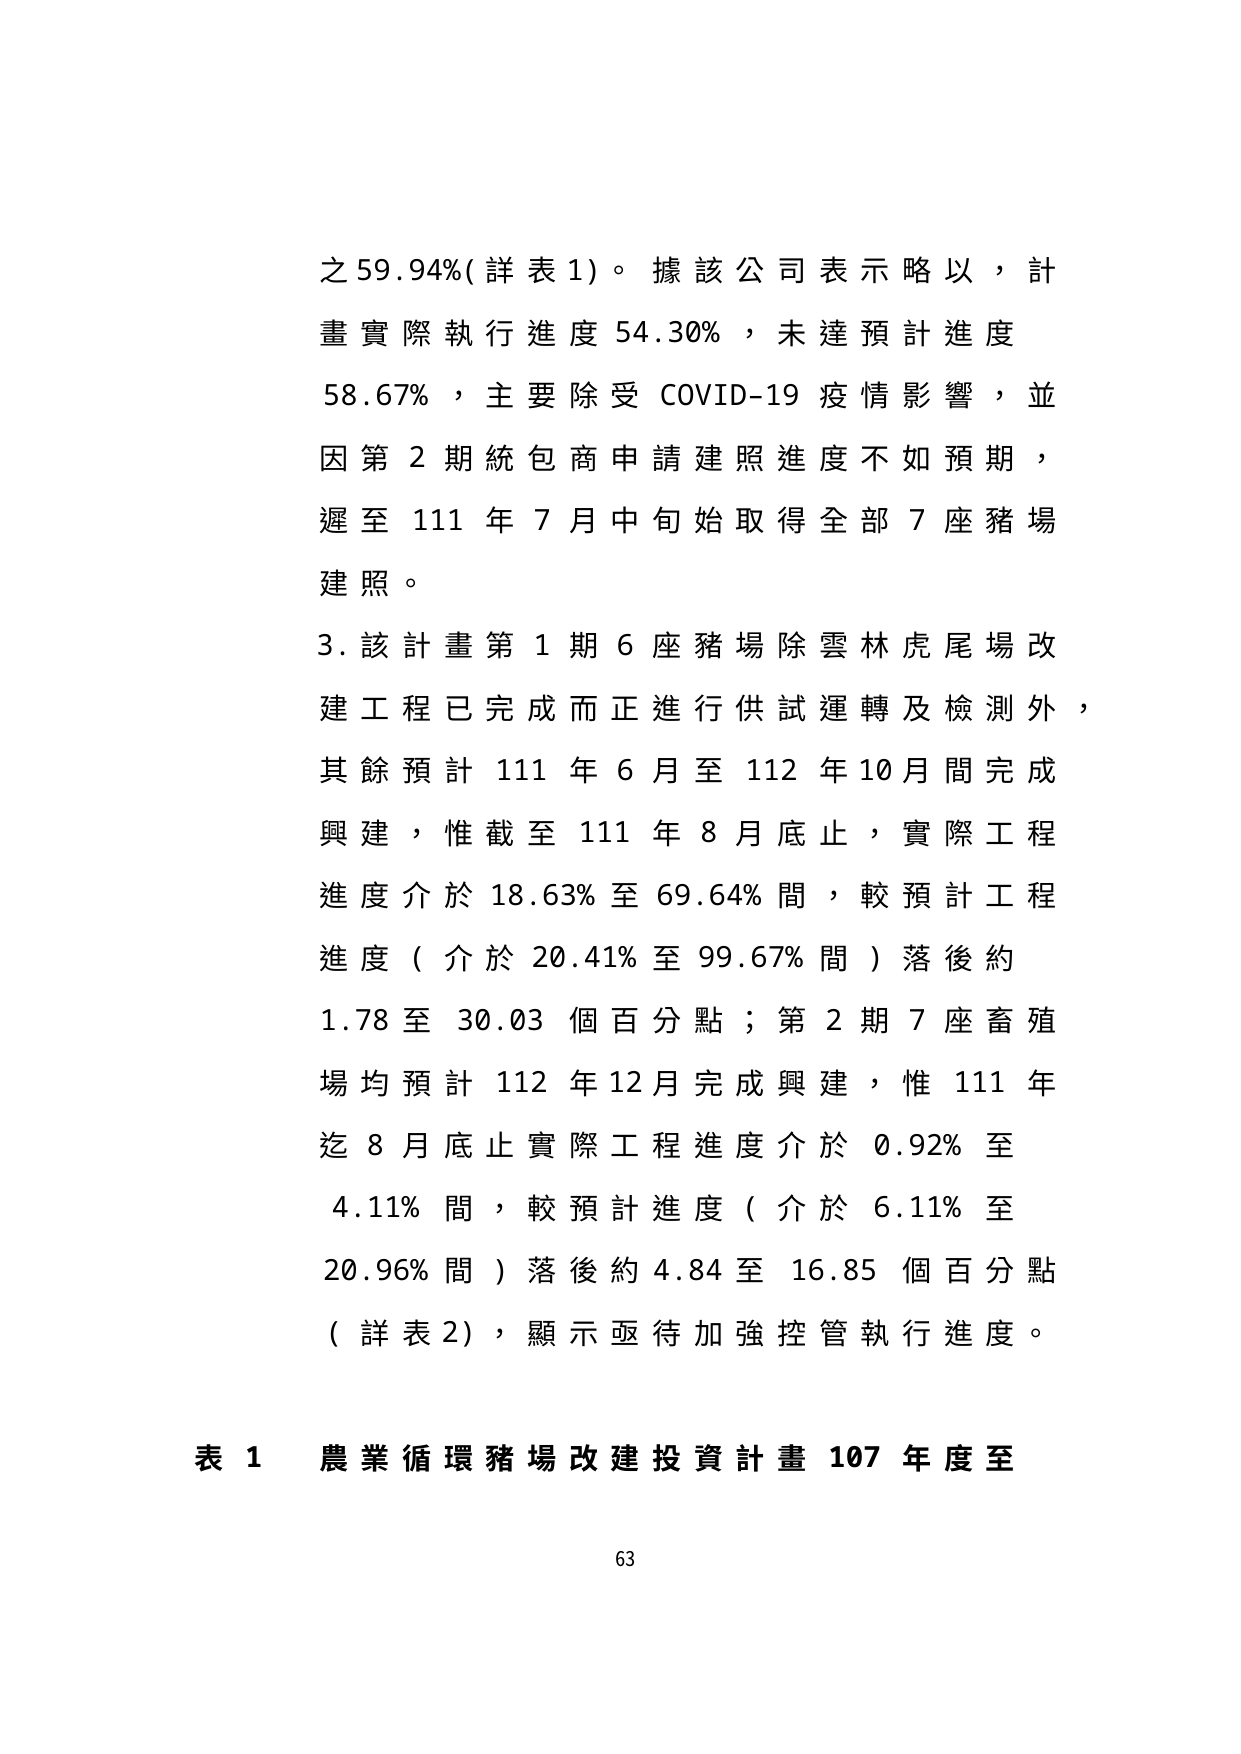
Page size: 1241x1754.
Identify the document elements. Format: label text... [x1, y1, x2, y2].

text 3.該計畫第1期6座豬場除雲林虎尾場改建工程已完成而正進行供試運轉及檢測外，其餘預計111年6月至112年10月間完成興建，惟截至111年8月底止，實際工程進度介於18.63%至69.64%間，較預計工程進度(介於20.41%至99.67%間)落後約1.78至30.03個百分點；第2期7座畜殖場均預計112年12月完成興建，惟111年迄8月底止實際工程進度介於0.92%至4.11%間，較預計進度(介於6.11%至20.96%間)落後約4.84至16.85個百分點(詳表2)，顯示亟待加強控管執行進度。 [276, 602, 1063, 1352]
text 表1 農業循環豬場改建投資計畫107年度至 [188, 1415, 1063, 1477]
text 之59.94%(詳表1)。據該公司表示略以，計畫實際執行進度54.30%，未達預計進度58.67%，主要除受COVID–19疫情影響，並因第2期統包商申請建照進度不如預期，遲至111年7月中旬始取得全部7座豬場建照。 [276, 227, 1063, 602]
